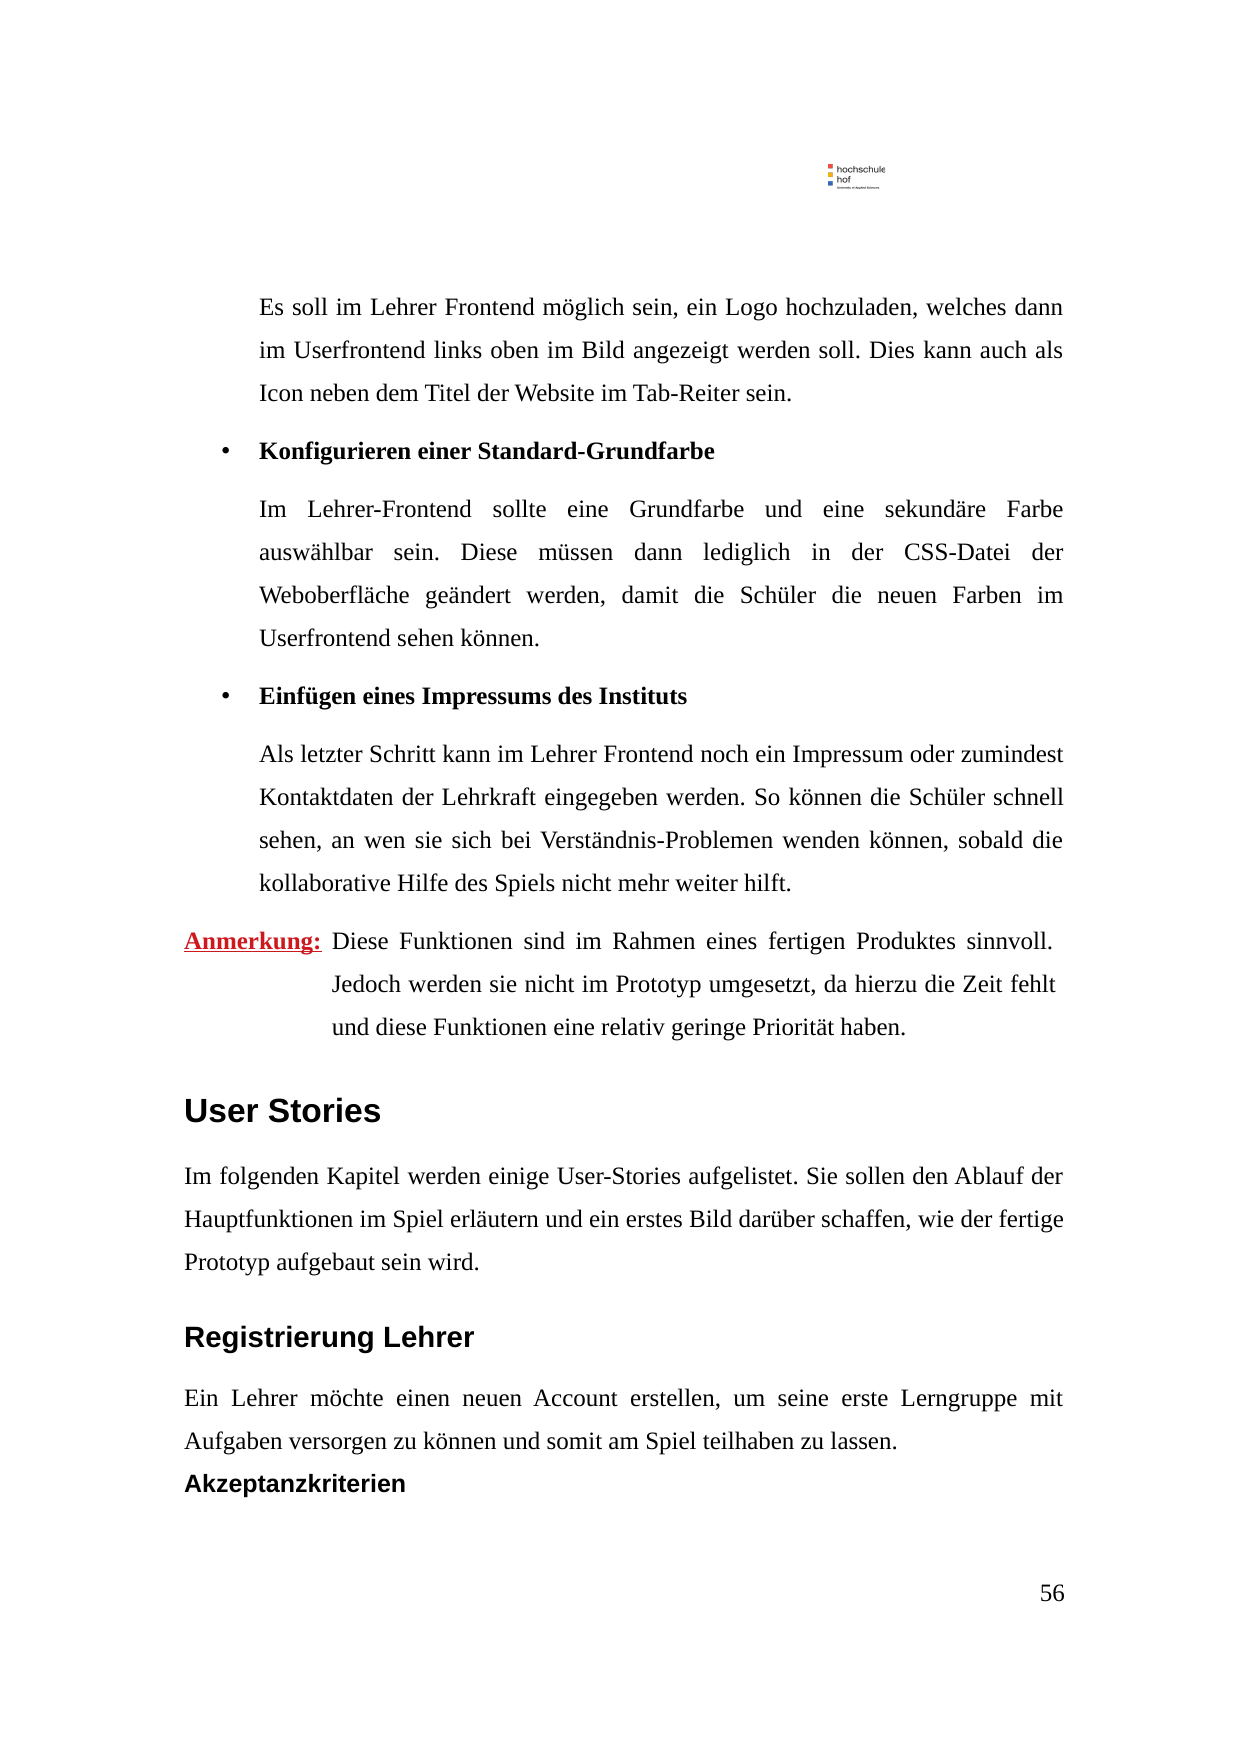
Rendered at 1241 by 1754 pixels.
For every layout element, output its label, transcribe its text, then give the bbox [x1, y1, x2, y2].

text Im folgenden Kapitel werden einige User-Stories aufgelistet. Sie sollen den Ablauf der Hauptfunktionen im Spiel erläutern und ein erstes Bild darüber schaffen, wie der fertige Prototyp aufgebaut sein wird. [184, 1161, 1064, 1276]
list Einfügen eines Impressums des Instituts [221, 681, 1064, 710]
text Ein Lehrer möchte einen neuen Account erstellen, um seine erste Lerngruppe mit Aufgaben versorgen zu können und somit am Spiel teilhaben zu lassen. [184, 1383, 1064, 1454]
subtitle Registrierung Lehrer [184, 1319, 1064, 1353]
text Akzeptanzkriterien [184, 1469, 1064, 1498]
list Es soll im Lehrer Frontend möglich sein, ein Logo hochzuladen, welches dann im Userfrontend links oben im Bild angezeigt werden soll. Dies kann auch als Icon neben dem Titel der Website im Tab-Reiter sein. [221, 292, 1064, 407]
subtitle User Stories [184, 1091, 1064, 1129]
text Anmerkung: Diese Funktionen sind im Rahmen eines fertigen Produktes sinnvoll. Jedoch werden sie nicht im Prototyp umgesetzt, da hierzu die Zeit fehlt und diese Funktionen eine relativ geringe Priorität haben. [184, 926, 1064, 1041]
list Konfigurieren einer Standard-Grundfarbe [221, 436, 1064, 465]
picture [828, 164, 886, 189]
list Als letzter Schritt kann im Lehrer Frontend noch ein Impressum oder zumindest Kontaktdaten der Lehrkraft eingegeben werden. So können die Schüler schnell sehen, an wen sie sich bei Verständnis-Problemen wenden können, sobald die kollaborative Hilfe des Spiels nicht mehr weiter hilft. [221, 739, 1064, 897]
list Im Lehrer-Frontend sollte eine Grundfarbe und eine sekundäre Farbe auswählbar sein. Diese müssen dann lediglich in der CSS-Datei der Weboberfläche geändert werden, damit die Schüler die neuen Farben im Userfrontend sehen können. [221, 494, 1064, 652]
